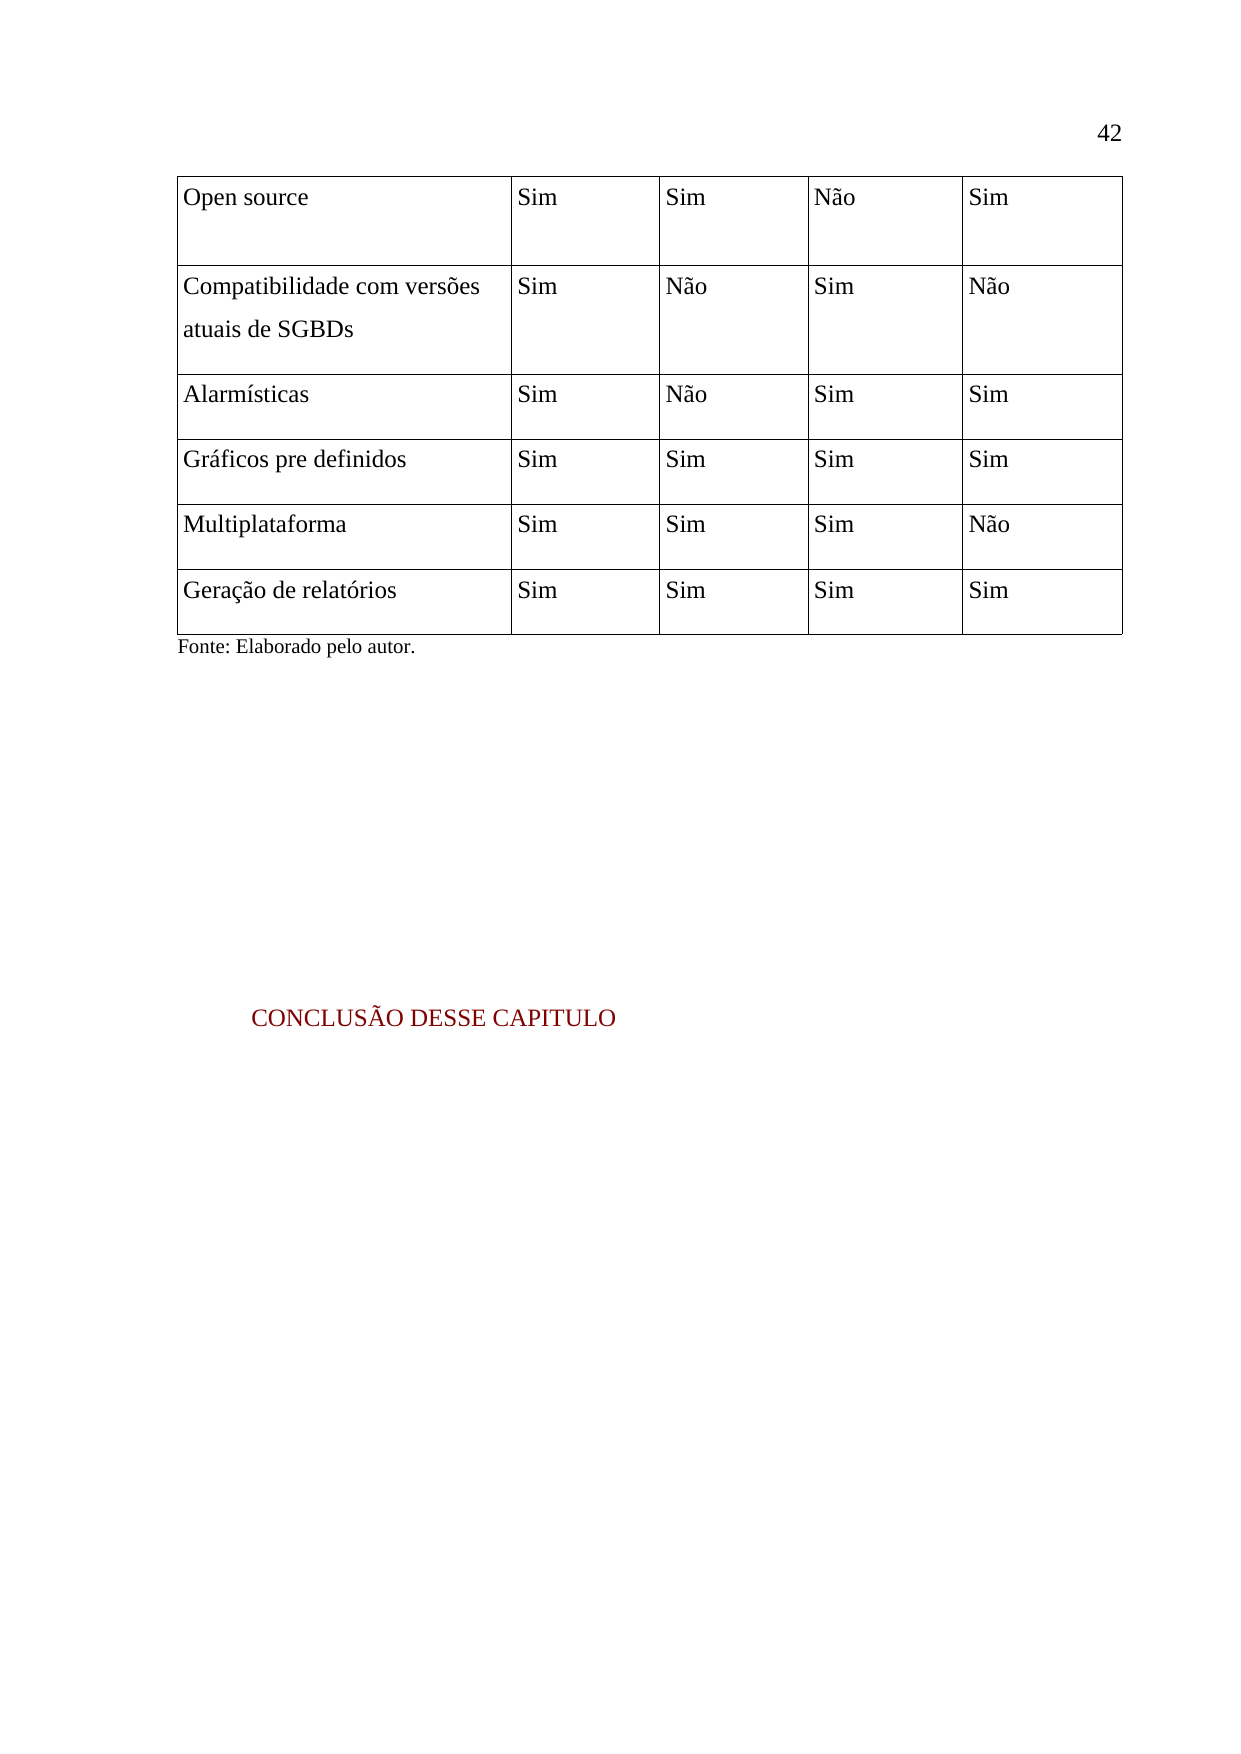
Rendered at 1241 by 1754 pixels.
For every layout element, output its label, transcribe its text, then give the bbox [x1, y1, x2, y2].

table_cell Não [963, 266, 1122, 373]
table_cell Sim [963, 570, 1122, 634]
table_cell Sim [660, 440, 808, 504]
table_cell Sim [660, 570, 808, 634]
table_cell Não [963, 505, 1122, 569]
table_cell Sim [809, 440, 962, 504]
table_cell Sim [809, 375, 962, 439]
table_cell Sim [963, 177, 1122, 265]
text Fonte: Elaborado pelo autor. [177, 635, 1122, 658]
table_cell Sim [512, 177, 659, 265]
table_cell Sim [512, 375, 659, 439]
table_cell Sim [512, 570, 659, 634]
table_cell Sim [660, 177, 808, 265]
table_cell Sim [512, 440, 659, 504]
table_cell Não [809, 177, 962, 265]
table_cell Geração de relatórios [178, 570, 511, 634]
table_cell Sim [963, 375, 1122, 439]
table_cell Alarmísticas [178, 375, 511, 439]
text CONCLUSÃO DESSE CAPITULO [177, 1003, 1122, 1032]
table_cell Sim [809, 505, 962, 569]
table_cell Sim [512, 505, 659, 569]
table_cell Sim [660, 505, 808, 569]
table_cell Não [660, 266, 808, 373]
table_cell Gráficos pre definidos [178, 440, 511, 504]
table_cell Multiplataforma [178, 505, 511, 569]
table_cell Sim [963, 440, 1122, 504]
table_cell Não [660, 375, 808, 439]
table_cell Sim [809, 570, 962, 634]
table_cell Open source [178, 177, 511, 265]
table_cell Sim [512, 266, 659, 373]
table_cell Sim [809, 266, 962, 373]
table_cell Compatibilidade com versões atuais de SGBDs [178, 266, 511, 373]
